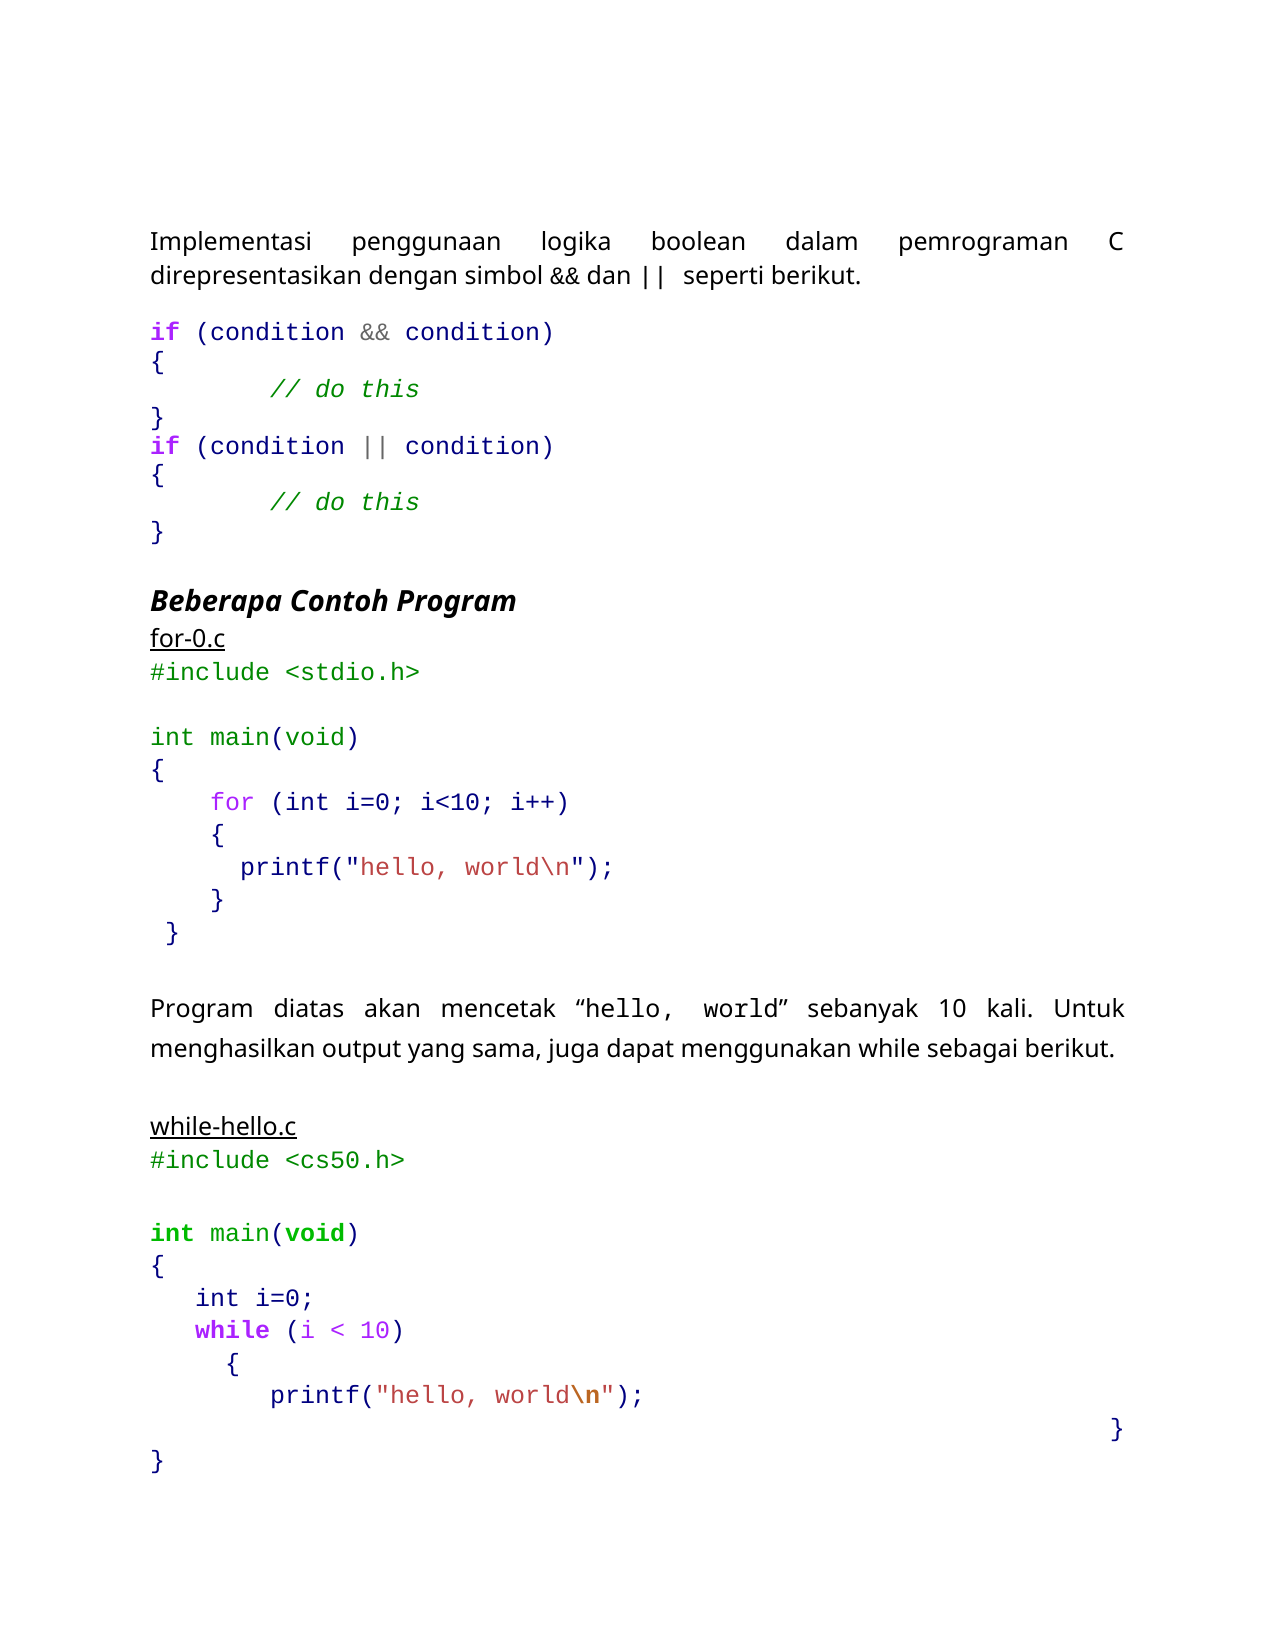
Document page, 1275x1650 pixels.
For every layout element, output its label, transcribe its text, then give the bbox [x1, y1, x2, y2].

text Program diatas akan mencetak “hello, world” sebanyak 10 kali. Untuk menghasilkan output yang sama, juga dapat menggunakan while sebagai berikut. [150, 991, 1125, 1064]
text Implementasi penggunaan logika boolean dalam pemrograman C direpresentasikan dengan simbol && dan || seperti berikut. [150, 223, 1125, 292]
text for (int i=0; i<10; i++) [150, 789, 1125, 818]
text } } [150, 1415, 1125, 1476]
text if (condition && condition) { // do this } if (condition || condition) { // do this } [150, 320, 1125, 547]
text } [150, 919, 1125, 948]
text { [150, 822, 1125, 850]
text #include <stdio.h> [150, 659, 1125, 688]
text #include <cs50.h> [150, 1148, 1125, 1215]
text int main(void) [150, 724, 1125, 753]
text int main(void) { int i=0; [150, 1220, 1125, 1314]
subtitle Beberapa Contoh Program [150, 581, 1125, 620]
text while (i < 10) [150, 1318, 1125, 1346]
text for-0.c [150, 620, 1125, 654]
text { printf("hello, world\n"); [150, 1350, 1125, 1411]
text printf("hello, world\n"); [150, 854, 1125, 883]
text } [150, 887, 1125, 915]
text while-hello.c [150, 1109, 1125, 1143]
text { [150, 757, 1125, 785]
